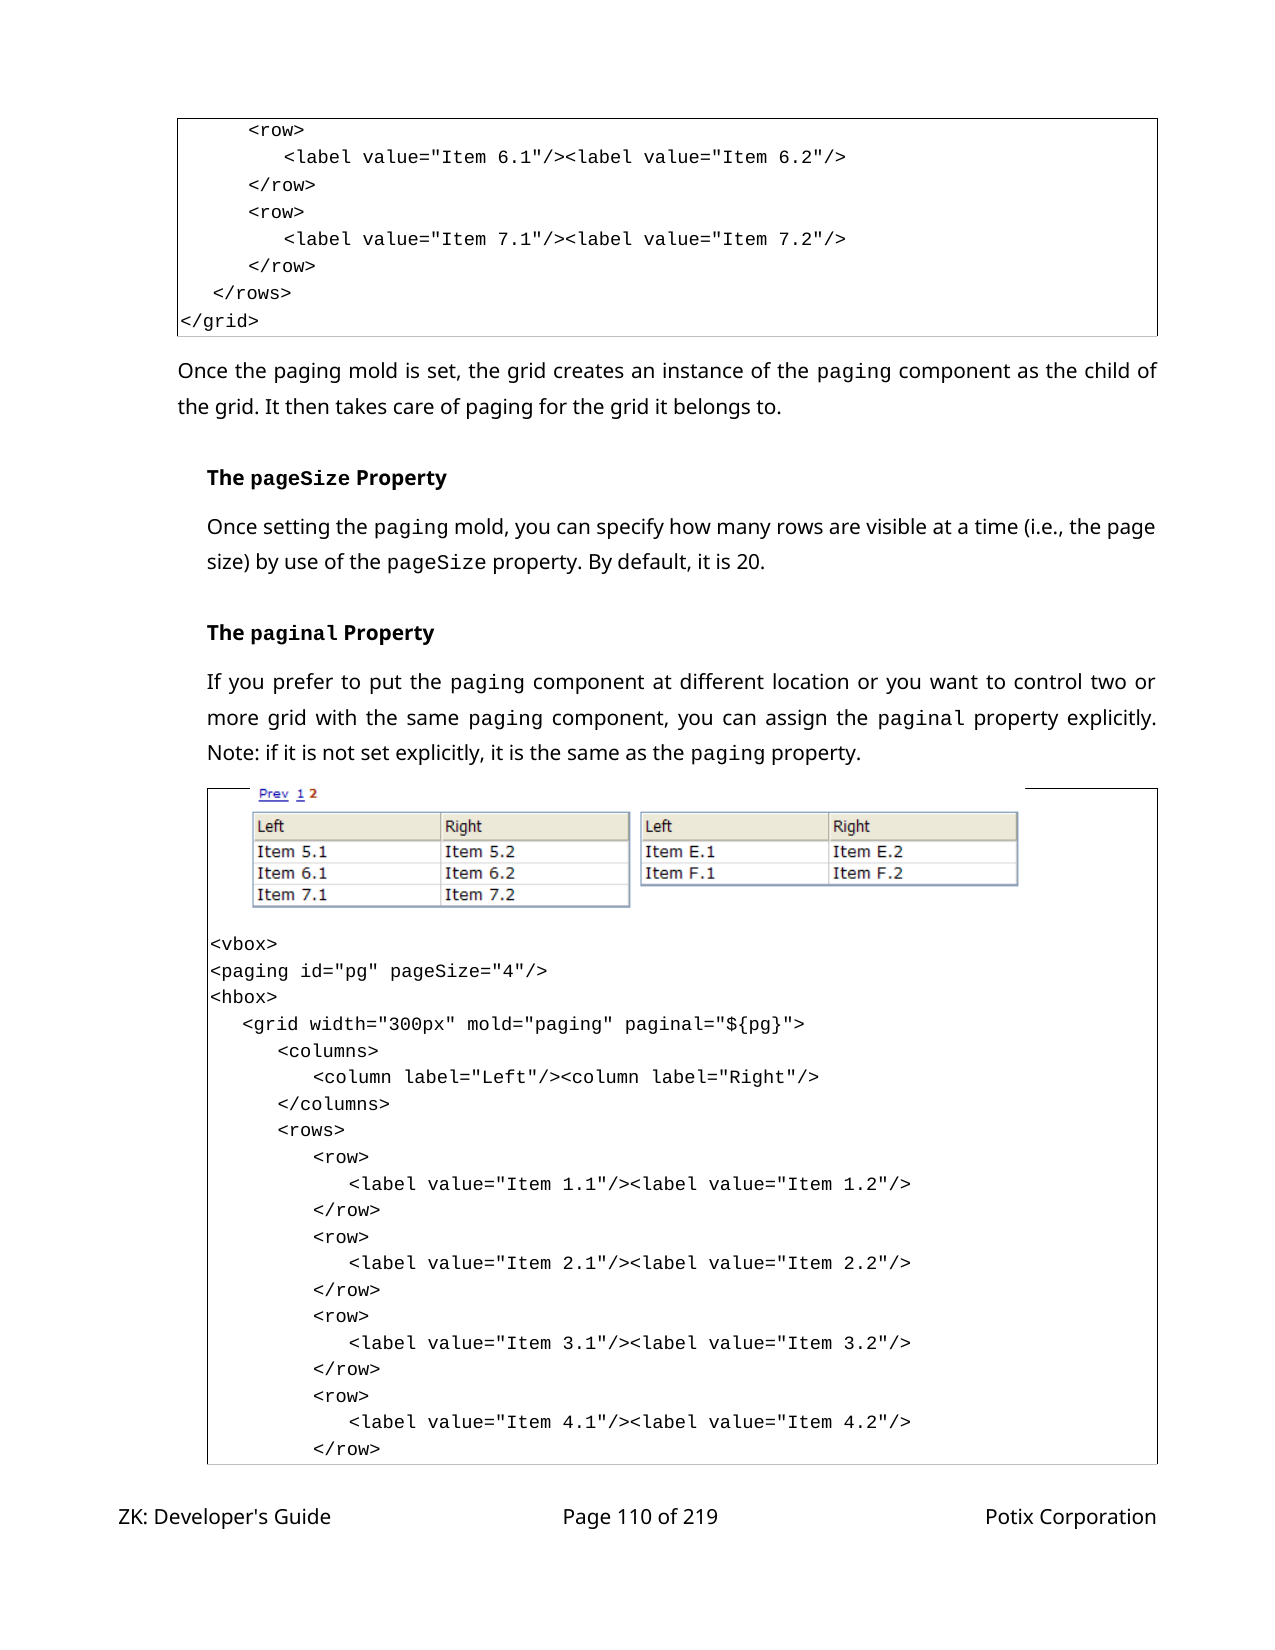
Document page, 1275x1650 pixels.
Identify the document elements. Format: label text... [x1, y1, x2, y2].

text <vbox> <paging id="pg" pageSize="4"/> <hbox> <grid width="300px" mold="paging" paginal="${pg}"> <columns> <column label="Left"/><column label="Right"/> </columns> <rows> <row> <label value="Item 1.1"/><label value="Item 1.2"/> </row> <row> <label value="Item 2.1"/><label value="Item 2.2"/> </row> <row> <label value="Item 3.1"/><label value="Item 3.2"/> </row> <row> <label value="Item 4.1"/><label value="Item 4.2"/> </row> [208, 789, 1157, 1464]
text <row> [178, 119, 1157, 142]
text </row> [178, 172, 1157, 197]
text <label value="Item 7.1"/><label value="Item 7.2"/> [178, 227, 1157, 251]
text <label value="Item 6.1"/><label value="Item 6.2"/> [178, 145, 1157, 169]
text <row> [178, 200, 1157, 224]
text </rows> [178, 281, 1157, 306]
picture [250, 784, 1025, 913]
text </row> [178, 254, 1157, 278]
text Once the paging mold is set, the grid creates an instance of the paging component as the child of the grid. It then takes care of paging for the grid it belongs to. [177, 356, 1157, 420]
subtitle The pageSize Property [207, 463, 1157, 491]
text </grid> [178, 308, 1157, 336]
text If you prefer to put the paging component at different location or you want to control two or more grid with the same paging component, you can assign the paginal property explicitly. Note: if it is not set explicitly, it is the same as the paging property. [207, 667, 1157, 767]
text Once setting the paging mold, you can specify how many rows are visible at a time (i.e., the page size) by use of the pageSize property. By default, it is 20. [207, 512, 1157, 576]
subtitle The paginal Property [207, 618, 1157, 647]
